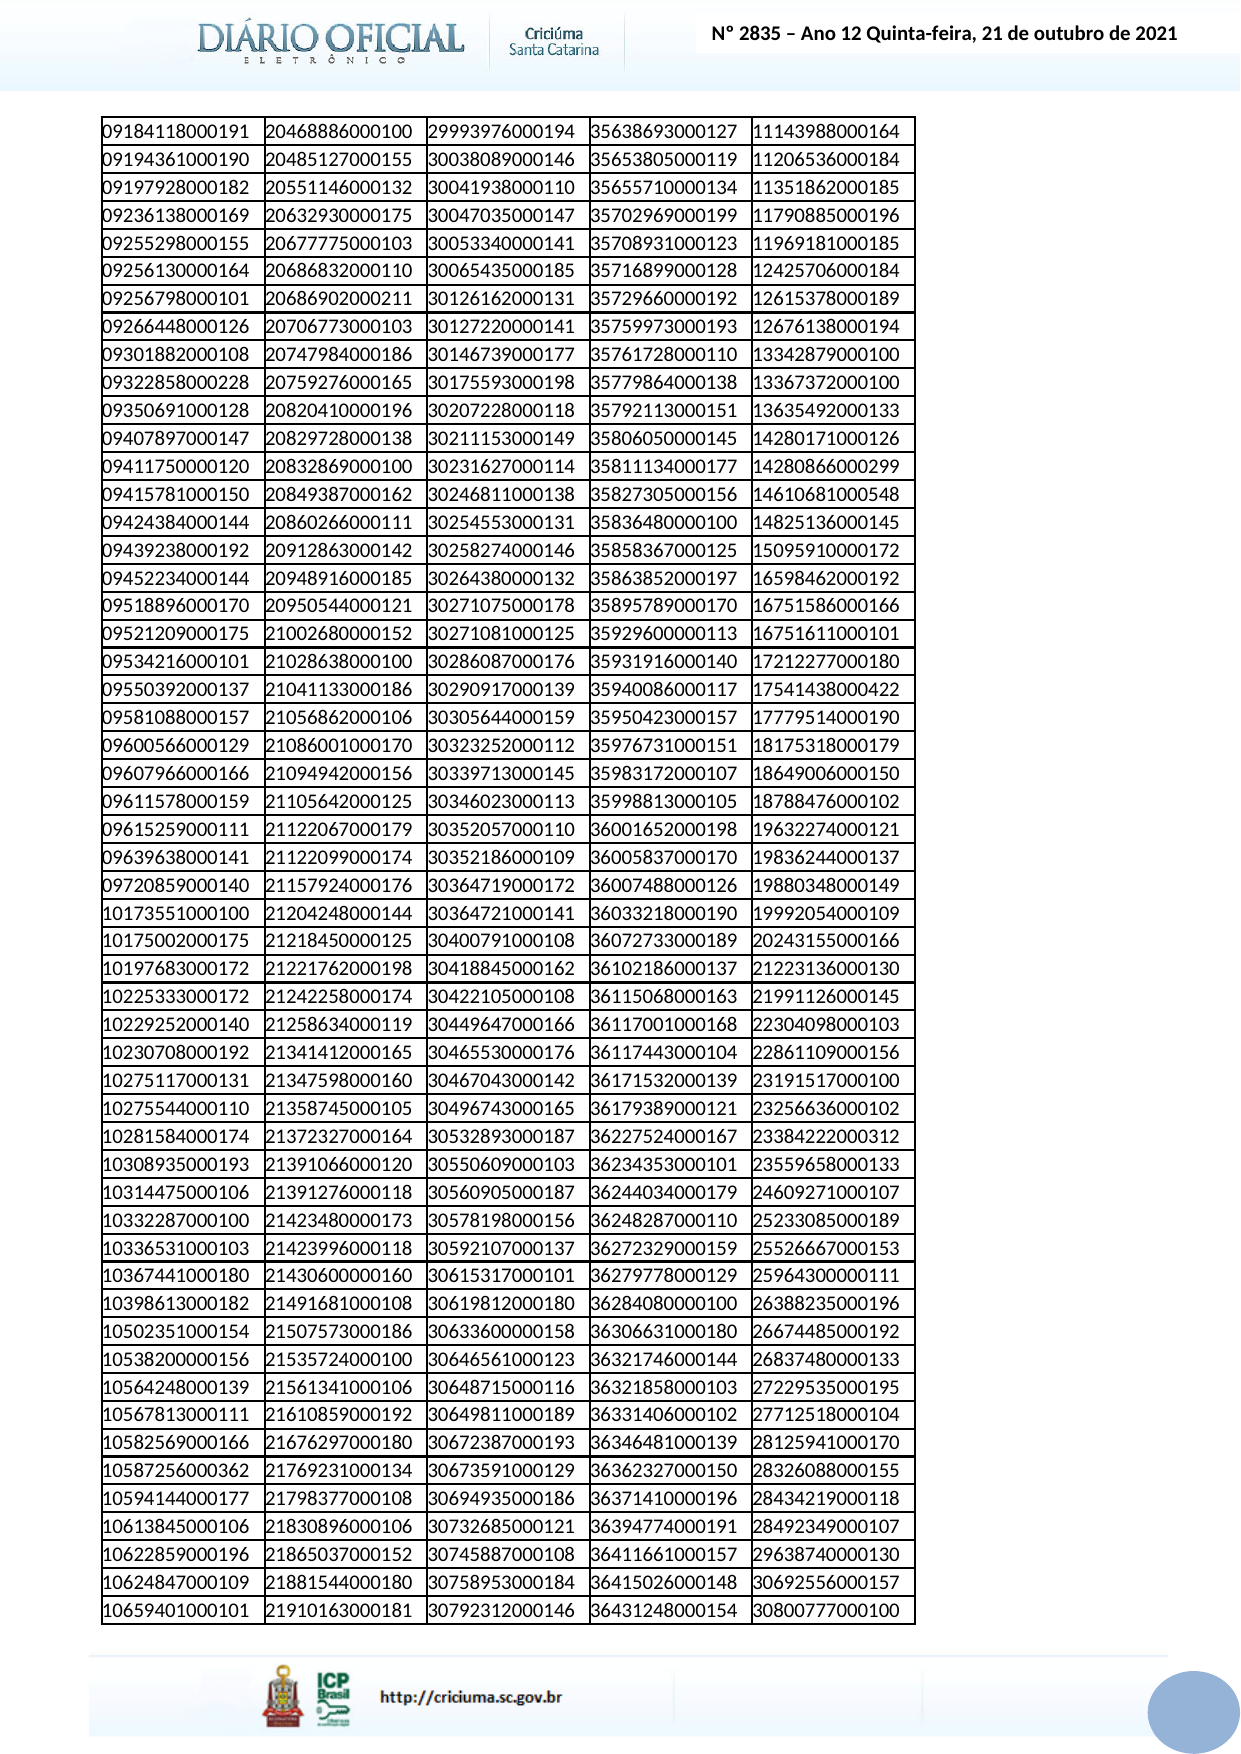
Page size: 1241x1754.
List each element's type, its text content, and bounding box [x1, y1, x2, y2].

table_cell 30346023000113 [428, 788, 589, 814]
table_cell 36431248000154 [591, 1597, 751, 1623]
table_cell 19880348000149 [753, 872, 914, 898]
table_cell 30339713000145 [428, 760, 589, 786]
table_cell 35716899000128 [591, 258, 751, 283]
table_cell 30615317000101 [428, 1263, 589, 1288]
table_cell 30418845000162 [428, 956, 589, 981]
table_cell 30496743000165 [428, 1095, 589, 1121]
table_cell 30400791000108 [428, 928, 589, 953]
table_cell 36102186000137 [591, 956, 751, 981]
table_cell 20832869000100 [266, 453, 426, 479]
table_cell 30286087000176 [428, 649, 589, 674]
table_cell 35976731000151 [591, 732, 751, 758]
table_cell 30364719000172 [428, 872, 589, 898]
table_cell 18788476000102 [753, 788, 914, 814]
table_cell 36411661000157 [591, 1541, 751, 1567]
table_cell 35638693000127 [591, 118, 751, 144]
table_cell 20706773000103 [266, 314, 426, 339]
table_cell 09521209000175 [103, 621, 264, 646]
table_cell 20551146000132 [266, 174, 426, 200]
table_cell 12425706000184 [753, 258, 914, 283]
table_cell 36227524000167 [591, 1123, 751, 1149]
table_cell 11143988000164 [753, 118, 914, 144]
table_cell 30465530000176 [428, 1039, 589, 1065]
table_cell 25233085000189 [753, 1207, 914, 1233]
table_cell 21223136000130 [753, 956, 914, 981]
table_cell 21258634000119 [266, 1011, 426, 1037]
table_cell 21798377000108 [266, 1485, 426, 1511]
table_cell 21535724000100 [266, 1346, 426, 1372]
table_cell 13635492000133 [753, 397, 914, 423]
table_cell 27712518000104 [753, 1402, 914, 1427]
table_cell 35983172000107 [591, 760, 751, 786]
table_cell 09350691000128 [103, 397, 264, 423]
table_cell 21122099000174 [266, 844, 426, 870]
table_cell 21056862000106 [266, 704, 426, 730]
table_cell 36179389000121 [591, 1095, 751, 1121]
table_cell 21242258000174 [266, 984, 426, 1009]
table_cell 10336531000103 [103, 1235, 264, 1260]
table_cell 09639638000141 [103, 844, 264, 870]
table_cell 35895789000170 [591, 593, 751, 618]
table_cell 21881544000180 [266, 1569, 426, 1595]
table_cell 09534216000101 [103, 649, 264, 674]
table_cell 21991126000145 [753, 984, 914, 1009]
table_cell 28492349000107 [753, 1513, 914, 1539]
table_cell 21423480000173 [266, 1207, 426, 1233]
table_cell 20849387000162 [266, 481, 426, 507]
table_cell 36306631000180 [591, 1318, 751, 1344]
table_cell 10367441000180 [103, 1263, 264, 1288]
table_cell 13367372000100 [753, 369, 914, 395]
table_cell 30732685000121 [428, 1513, 589, 1539]
table_cell 36244034000179 [591, 1179, 751, 1205]
table_cell 26388235000196 [753, 1290, 914, 1316]
table_cell 17212277000180 [753, 649, 914, 674]
table_cell 16751586000166 [753, 593, 914, 618]
table_cell 35702969000199 [591, 202, 751, 228]
table_cell 36331406000102 [591, 1402, 751, 1427]
table_cell 10659401000101 [103, 1597, 264, 1623]
table_cell 10502351000154 [103, 1318, 264, 1344]
table_cell 30646561000123 [428, 1346, 589, 1372]
table_cell 09411750000120 [103, 453, 264, 479]
table_cell 10308935000193 [103, 1151, 264, 1177]
table_cell 30649811000189 [428, 1402, 589, 1427]
table_cell 21105642000125 [266, 788, 426, 814]
table_cell 30047035000147 [428, 202, 589, 228]
table_cell 30673591000129 [428, 1458, 589, 1483]
table_cell 30633600000158 [428, 1318, 589, 1344]
table_cell 10332287000100 [103, 1207, 264, 1233]
table_cell 30352186000109 [428, 844, 589, 870]
table_cell 36072733000189 [591, 928, 751, 953]
table_cell 09236138000169 [103, 202, 264, 228]
table_cell 35655710000134 [591, 174, 751, 200]
table_cell 17541438000422 [753, 676, 914, 702]
table_cell 30126162000131 [428, 286, 589, 311]
table_cell 35806050000145 [591, 425, 751, 451]
table_cell 30264380000132 [428, 565, 589, 591]
table_cell 10173551000100 [103, 900, 264, 926]
table_cell 35759973000193 [591, 314, 751, 339]
table_cell 20759276000165 [266, 369, 426, 395]
table_cell 21391276000118 [266, 1179, 426, 1205]
table_cell 35836480000100 [591, 509, 751, 535]
table_cell 21769231000134 [266, 1458, 426, 1483]
table_cell 36371410000196 [591, 1485, 751, 1511]
table_cell 14280866000299 [753, 453, 914, 479]
table_cell 10175002000175 [103, 928, 264, 953]
table_cell 10567813000111 [103, 1402, 264, 1427]
table_cell 10225333000172 [103, 984, 264, 1009]
table_cell 28434219000118 [753, 1485, 914, 1511]
table_cell 10398613000182 [103, 1290, 264, 1316]
table_cell 30352057000110 [428, 816, 589, 842]
table_cell 10622859000196 [103, 1541, 264, 1567]
table_cell 10613845000106 [103, 1513, 264, 1539]
table_cell 20820410000196 [266, 397, 426, 423]
table_cell 10314475000106 [103, 1179, 264, 1205]
table_cell 30211153000149 [428, 425, 589, 451]
table_cell 35761728000110 [591, 341, 751, 367]
table_cell 12676138000194 [753, 314, 914, 339]
table_cell 09301882000108 [103, 341, 264, 367]
table_cell 35811134000177 [591, 453, 751, 479]
table_cell 30364721000141 [428, 900, 589, 926]
table_cell 30578198000156 [428, 1207, 589, 1233]
table_cell 36362327000150 [591, 1458, 751, 1483]
table_cell 14280171000126 [753, 425, 914, 451]
table_cell 13342879000100 [753, 341, 914, 367]
table_cell 21002680000152 [266, 621, 426, 646]
table_cell 36321746000144 [591, 1346, 751, 1372]
table_cell 10281584000174 [103, 1123, 264, 1149]
table_cell 21157924000176 [266, 872, 426, 898]
table_cell 36005837000170 [591, 844, 751, 870]
table_cell 09184118000191 [103, 118, 264, 144]
table_cell 36117001000168 [591, 1011, 751, 1037]
table_cell 14825136000145 [753, 509, 914, 535]
table_cell 19836244000137 [753, 844, 914, 870]
table_cell 20243155000166 [753, 928, 914, 953]
table_cell 23559658000133 [753, 1151, 914, 1177]
table_cell 21507573000186 [266, 1318, 426, 1344]
table_cell 30254553000131 [428, 509, 589, 535]
table_cell 29638740000130 [753, 1541, 914, 1567]
table_cell 21221762000198 [266, 956, 426, 981]
table_cell 09452234000144 [103, 565, 264, 591]
table_cell 35827305000156 [591, 481, 751, 507]
table_cell 36117443000104 [591, 1039, 751, 1065]
table_cell 30422105000108 [428, 984, 589, 1009]
table_cell 10229252000140 [103, 1011, 264, 1037]
table_cell 30231627000114 [428, 453, 589, 479]
table_cell 20686832000110 [266, 258, 426, 283]
table_cell 20860266000111 [266, 509, 426, 535]
table_cell 29993976000194 [428, 118, 589, 144]
table_cell 30305644000159 [428, 704, 589, 730]
table_cell 20747984000186 [266, 341, 426, 367]
table_cell 11206536000184 [753, 146, 914, 172]
table_cell 09256798000101 [103, 286, 264, 311]
table_cell 17779514000190 [753, 704, 914, 730]
table_cell 20468886000100 [266, 118, 426, 144]
table_cell 30758953000184 [428, 1569, 589, 1595]
table_cell 15095910000172 [753, 537, 914, 563]
table_cell 21491681000108 [266, 1290, 426, 1316]
table_cell 35940086000117 [591, 676, 751, 702]
table_cell 36279778000129 [591, 1263, 751, 1288]
table_cell 30550609000103 [428, 1151, 589, 1177]
table_cell 30065435000185 [428, 258, 589, 283]
table_cell 30038089000146 [428, 146, 589, 172]
table_cell 09197928000182 [103, 174, 264, 200]
table_cell 10197683000172 [103, 956, 264, 981]
table_cell 21358745000105 [266, 1095, 426, 1121]
table_cell 27229535000195 [753, 1374, 914, 1399]
table_cell 35858367000125 [591, 537, 751, 563]
table_cell 21086001000170 [266, 732, 426, 758]
table_cell 30175593000198 [428, 369, 589, 395]
table_cell 36272329000159 [591, 1235, 751, 1260]
table_cell 22861109000156 [753, 1039, 914, 1065]
table_cell 30592107000137 [428, 1235, 589, 1260]
table_cell 26837480000133 [753, 1346, 914, 1372]
table_cell 30467043000142 [428, 1067, 589, 1093]
table_cell 10230708000192 [103, 1039, 264, 1065]
table_cell 30053340000141 [428, 230, 589, 256]
table_cell 10587256000362 [103, 1458, 264, 1483]
table_cell 36248287000110 [591, 1207, 751, 1233]
table_cell 09407897000147 [103, 425, 264, 451]
table_cell 09322858000228 [103, 369, 264, 395]
table_cell 12615378000189 [753, 286, 914, 311]
table_cell 30146739000177 [428, 341, 589, 367]
table_cell 10275544000110 [103, 1095, 264, 1121]
table_cell 36171532000139 [591, 1067, 751, 1093]
table_cell 28125941000170 [753, 1430, 914, 1455]
table_cell 30449647000166 [428, 1011, 589, 1037]
table_cell 35998813000105 [591, 788, 751, 814]
table_cell 36415026000148 [591, 1569, 751, 1595]
table_cell 30532893000187 [428, 1123, 589, 1149]
table_cell 21341412000165 [266, 1039, 426, 1065]
table_cell 30258274000146 [428, 537, 589, 563]
table_cell 30619812000180 [428, 1290, 589, 1316]
table_cell 35863852000197 [591, 565, 751, 591]
table_cell 09424384000144 [103, 509, 264, 535]
table_cell 36394774000191 [591, 1513, 751, 1539]
table_cell 35779864000138 [591, 369, 751, 395]
table_cell 21423996000118 [266, 1235, 426, 1260]
table_cell 21610859000192 [266, 1402, 426, 1427]
table_cell 28326088000155 [753, 1458, 914, 1483]
table_cell 09194361000190 [103, 146, 264, 172]
table_cell 36234353000101 [591, 1151, 751, 1177]
table_cell 36007488000126 [591, 872, 751, 898]
table_cell 11969181000185 [753, 230, 914, 256]
table_cell 23256636000102 [753, 1095, 914, 1121]
table_cell 20950544000121 [266, 593, 426, 618]
table_cell 36033218000190 [591, 900, 751, 926]
table_cell 35708931000123 [591, 230, 751, 256]
table_cell 16598462000192 [753, 565, 914, 591]
table_cell 09266448000126 [103, 314, 264, 339]
table_cell 30290917000139 [428, 676, 589, 702]
table_cell 20686902000211 [266, 286, 426, 311]
table_cell 30792312000146 [428, 1597, 589, 1623]
table_cell 09256130000164 [103, 258, 264, 283]
table_cell 30041938000110 [428, 174, 589, 200]
table_cell 25526667000153 [753, 1235, 914, 1260]
table_cell 19632274000121 [753, 816, 914, 842]
table_cell 30672387000193 [428, 1430, 589, 1455]
table_cell 21430600000160 [266, 1263, 426, 1288]
table_cell 09439238000192 [103, 537, 264, 563]
table_cell 30692556000157 [753, 1569, 914, 1595]
table_cell 09600566000129 [103, 732, 264, 758]
table_cell 30648715000116 [428, 1374, 589, 1399]
table_cell 16751611000101 [753, 621, 914, 646]
table_cell 09611578000159 [103, 788, 264, 814]
table_cell 30560905000187 [428, 1179, 589, 1205]
table_cell 30800777000100 [753, 1597, 914, 1623]
table_cell 09607966000166 [103, 760, 264, 786]
table_cell 23384222000312 [753, 1123, 914, 1149]
table_cell 35929600000113 [591, 621, 751, 646]
table_cell 10538200000156 [103, 1346, 264, 1372]
table_cell 18175318000179 [753, 732, 914, 758]
table_cell 30271081000125 [428, 621, 589, 646]
table_cell 11351862000185 [753, 174, 914, 200]
table_cell 10582569000166 [103, 1430, 264, 1455]
table_cell 36321858000103 [591, 1374, 751, 1399]
table_cell 09615259000111 [103, 816, 264, 842]
table_cell 20948916000185 [266, 565, 426, 591]
table_cell 20912863000142 [266, 537, 426, 563]
table_cell 18649006000150 [753, 760, 914, 786]
table_cell 09518896000170 [103, 593, 264, 618]
table_cell 35931916000140 [591, 649, 751, 674]
table_cell 21028638000100 [266, 649, 426, 674]
table_cell 35729660000192 [591, 286, 751, 311]
table_cell 10624847000109 [103, 1569, 264, 1595]
table_cell 21830896000106 [266, 1513, 426, 1539]
table_cell 09550392000137 [103, 676, 264, 702]
table_cell 09581088000157 [103, 704, 264, 730]
table_cell 26674485000192 [753, 1318, 914, 1344]
table_cell 21865037000152 [266, 1541, 426, 1567]
table_cell 30694935000186 [428, 1485, 589, 1511]
table_cell 24609271000107 [753, 1179, 914, 1205]
table_cell 21561341000106 [266, 1374, 426, 1399]
table_cell 20677775000103 [266, 230, 426, 256]
table_cell 30745887000108 [428, 1541, 589, 1567]
table_cell 10564248000139 [103, 1374, 264, 1399]
table_cell 21204248000144 [266, 900, 426, 926]
table_cell 20485127000155 [266, 146, 426, 172]
table_cell 20829728000138 [266, 425, 426, 451]
table_cell 35792113000151 [591, 397, 751, 423]
table_cell 09255298000155 [103, 230, 264, 256]
table_cell 30127220000141 [428, 314, 589, 339]
table_cell 30207228000118 [428, 397, 589, 423]
table_cell 19992054000109 [753, 900, 914, 926]
table_cell 21041133000186 [266, 676, 426, 702]
table_cell 20632930000175 [266, 202, 426, 228]
table_cell 25964300000111 [753, 1263, 914, 1288]
table_cell 22304098000103 [753, 1011, 914, 1037]
table_cell 30323252000112 [428, 732, 589, 758]
table_cell 36346481000139 [591, 1430, 751, 1455]
table_cell 21094942000156 [266, 760, 426, 786]
table_cell 21676297000180 [266, 1430, 426, 1455]
table_cell 21218450000125 [266, 928, 426, 953]
table_cell 14610681000548 [753, 481, 914, 507]
table_cell 09720859000140 [103, 872, 264, 898]
table_cell 35653805000119 [591, 146, 751, 172]
table_cell 23191517000100 [753, 1067, 914, 1093]
table_cell 21372327000164 [266, 1123, 426, 1149]
table_cell 36001652000198 [591, 816, 751, 842]
table_cell 36115068000163 [591, 984, 751, 1009]
table_cell 35950423000157 [591, 704, 751, 730]
table_cell 21910163000181 [266, 1597, 426, 1623]
table_cell 36284080000100 [591, 1290, 751, 1316]
table_cell 11790885000196 [753, 202, 914, 228]
table_cell 21122067000179 [266, 816, 426, 842]
table_cell 30271075000178 [428, 593, 589, 618]
table_cell 10594144000177 [103, 1485, 264, 1511]
table_cell 21391066000120 [266, 1151, 426, 1177]
table_cell 21347598000160 [266, 1067, 426, 1093]
table_cell 10275117000131 [103, 1067, 264, 1093]
table_cell 09415781000150 [103, 481, 264, 507]
table_cell 30246811000138 [428, 481, 589, 507]
